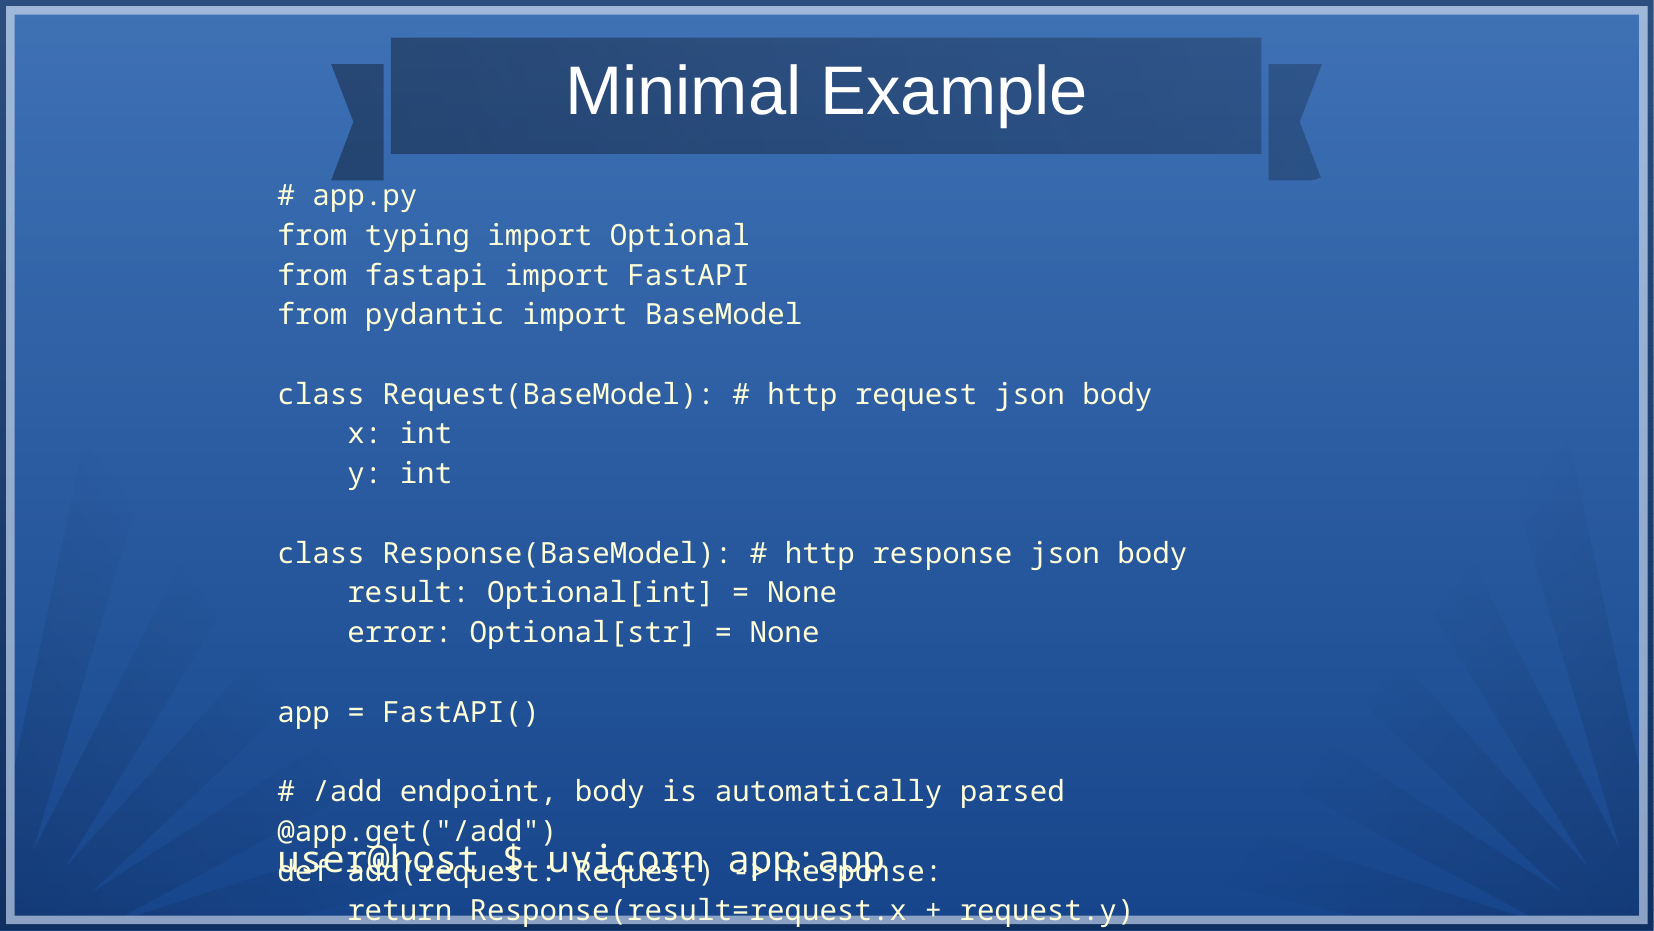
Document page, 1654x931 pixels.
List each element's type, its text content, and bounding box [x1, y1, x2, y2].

title Minimal Example [389, 31, 1264, 151]
text_box user@host $ uvicorn app:app [262, 825, 1238, 901]
text_box # app.py from typing import Optional from fastapi import FastAPI from pydantic import BaseModel class Request(BaseModel): # http request json body x: int y: int class Response(BaseModel): # http response json body result: Optional[int] = None error: Optional[str] = None app = FastAPI() # /add endpoint, body is automatically parsed @app.get("/add") def add(request: Request) -> Response: return Response(result=request.x + request.y) [262, 166, 1538, 809]
